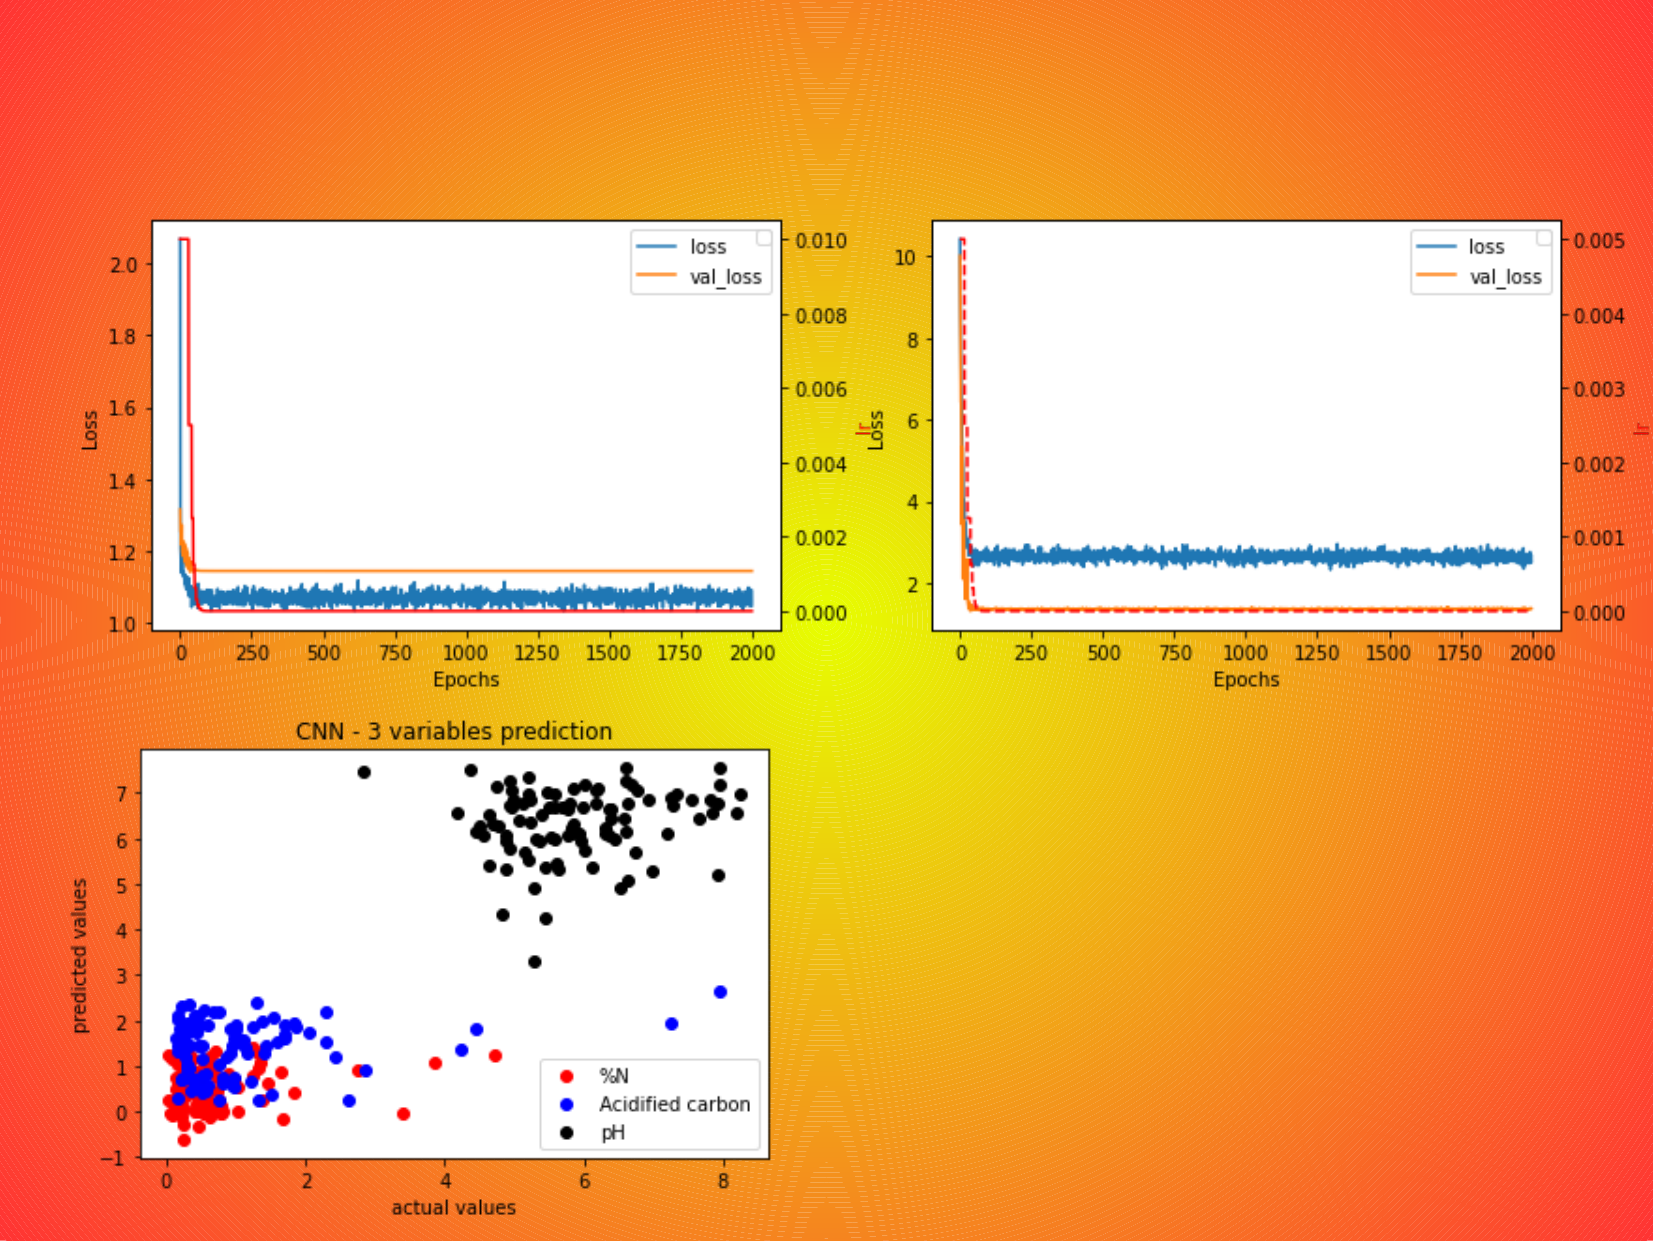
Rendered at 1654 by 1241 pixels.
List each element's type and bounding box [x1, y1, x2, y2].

picture [69, 209, 1653, 702]
picture [60, 708, 780, 1231]
